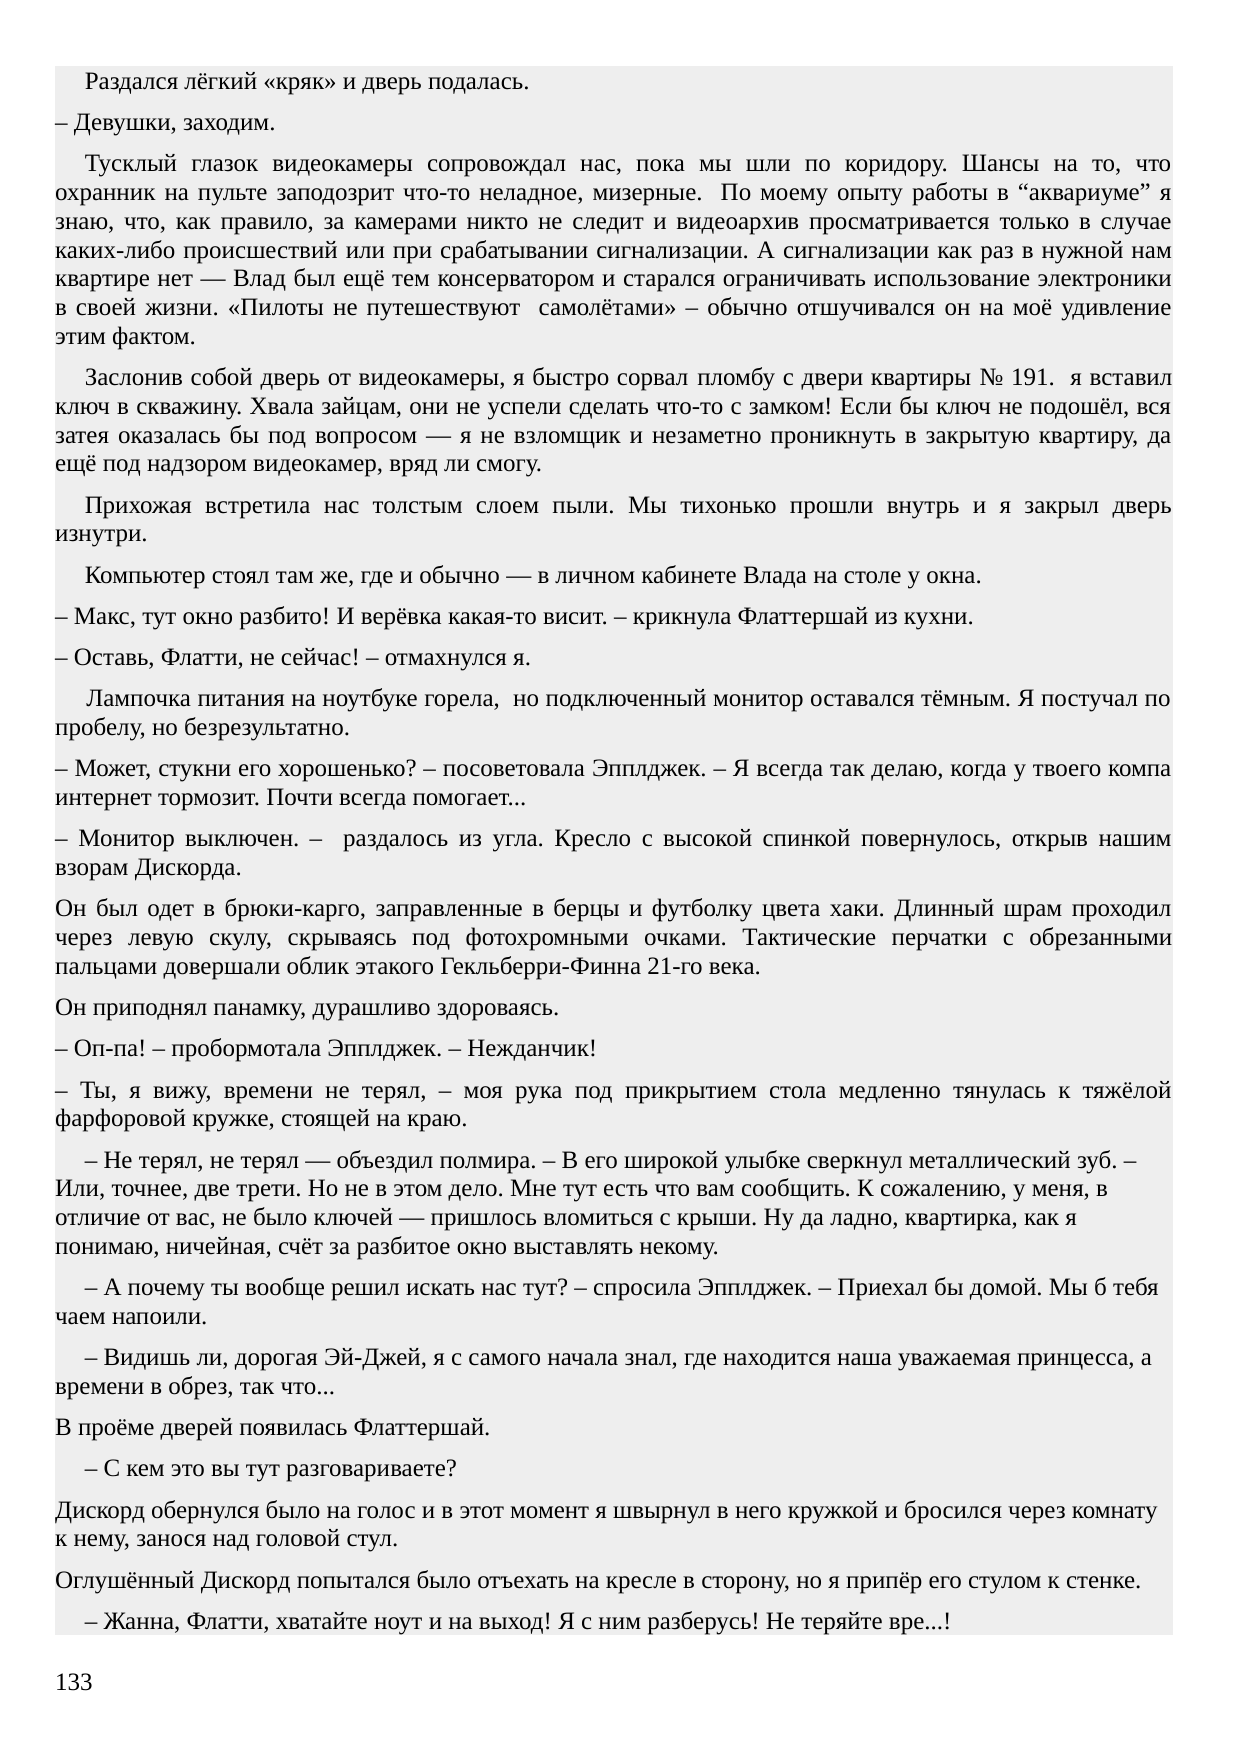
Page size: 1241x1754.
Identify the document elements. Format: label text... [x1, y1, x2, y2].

text – Девушки, заходим. [55, 107, 1173, 136]
text – Видишь ли, дорогая Эй-Джей, я с самого начала знал, где находится наша уважаемая принцесса, а времени в обрез, так что... [55, 1342, 1173, 1400]
text – Не терял, не терял — объездил полмира. – В его широкой улыбке сверкнул металлический зуб. – Или, точнее, две трети. Но не в этом дело. Мне тут есть что вам сообщить. К сожалению, у меня, в отличие от вас, не было ключей — пришлось вломиться с крыши. Ну да ладно, квартирка, как я понимаю, ничейная, счёт за разбитое окно выставлять некому. [55, 1145, 1173, 1260]
text – С кем это вы тут разговариваете? [55, 1453, 1173, 1482]
text Прихожая встретила нас толстым слоем пыли. Мы тихонько прошли внутрь и я закрыл дверь изнутри. [55, 490, 1173, 547]
text Он был одет в брюки-карго, заправленные в берцы и футболку цвета хаки. Длинный шрам проходил через левую скулу, скрываясь под фотохромными очками. Тактические перчатки с обрезанными пальцами довершали облик этакого Гекльберри-Финна 21-го века. [55, 893, 1173, 980]
text – Жанна, Флатти, хватайте ноут и на выход! Я с ним разберусь! Не теряйте вре...! [55, 1606, 1173, 1635]
text В проёме дверей появилась Флаттершай. [55, 1412, 1173, 1441]
text – Оставь, Флатти, не сейчас! – отмахнулся я. [55, 642, 1173, 671]
text – Макс, тут окно разбито! И верёвка какая-то висит. – крикнула Флаттершай из кухни. [55, 601, 1173, 630]
text Раздался лёгкий «кряк» и дверь подалась. [55, 66, 1173, 95]
text Тусклый глазок видеокамеры сопровождал нас, пока мы шли по коридору. Шансы на то, что охранник на пульте заподозрит что-то неладное, мизерные. По моему опыту работы в “аквариуме” я знаю, что, как правило, за камерами никто не следит и видеоархив просматривается только в случае каких-либо происшествий или при срабатывании сигнализации. А сигнализации как раз в нужной нам квартире нет — Влад был ещё тем консерватором и старался ограничивать использование электроники в своей жизни. «Пилоты не путешествуют самолётами» – обычно отшучивался он на моё удивление этим фактом. [55, 148, 1173, 350]
text Оглушённый Дискорд попытался было отъехать на кресле в сторону, но я припёр его стулом к стенке. [55, 1565, 1173, 1593]
text – А почему ты вообще решил искать нас тут? – спросила Эпплджек. – Приехал бы домой. Мы б тебя чаем напоили. [55, 1272, 1173, 1330]
text Заслонив собой дверь от видеокамеры, я быстро сорвал пломбу с двери квартиры № 191. я вставил ключ в скважину. Хвала зайцам, они не успели сделать что-то с замком! Если бы ключ не подошёл, вся затея оказалась бы под вопросом — я не взломщик и незаметно проникнуть в закрытую квартиру, да ещё под надзором видеокамер, вряд ли смогу. [55, 362, 1173, 477]
list Дискорд обернулся было на голос и в этот момент я швырнул в него кружкой и бросился через комнату к нему, занося над головой стул. [55, 1495, 1173, 1552]
text – Оп-па! – пробормотала Эпплджек. – Нежданчик! [55, 1033, 1173, 1062]
text Компьютер стоял там же, где и обычно — в личном кабинете Влада на столе у окна. [55, 560, 1173, 588]
text – Может, стукни его хорошенько? – посоветовала Эпплджек. – Я всегда так делаю, когда у твоего компа интернет тормозит. Почти всегда помогает... [55, 753, 1173, 811]
text Он приподнял панамку, дурашливо здороваясь. [55, 992, 1173, 1021]
text Лампочка питания на ноутбуке горела, но подключенный монитор оставался тёмным. Я постучал по пробелу, но безрезультатно. [55, 683, 1173, 741]
text – Монитор выключен. – раздалось из угла. Кресло с высокой спинкой повернулось, открыв нашим взорам Дискорда. [55, 823, 1173, 881]
text – Ты, я вижу, времени не терял, – моя рука под прикрытием стола медленно тянулась к тяжёлой фарфоровой кружке, стоящей на краю. [55, 1075, 1173, 1132]
